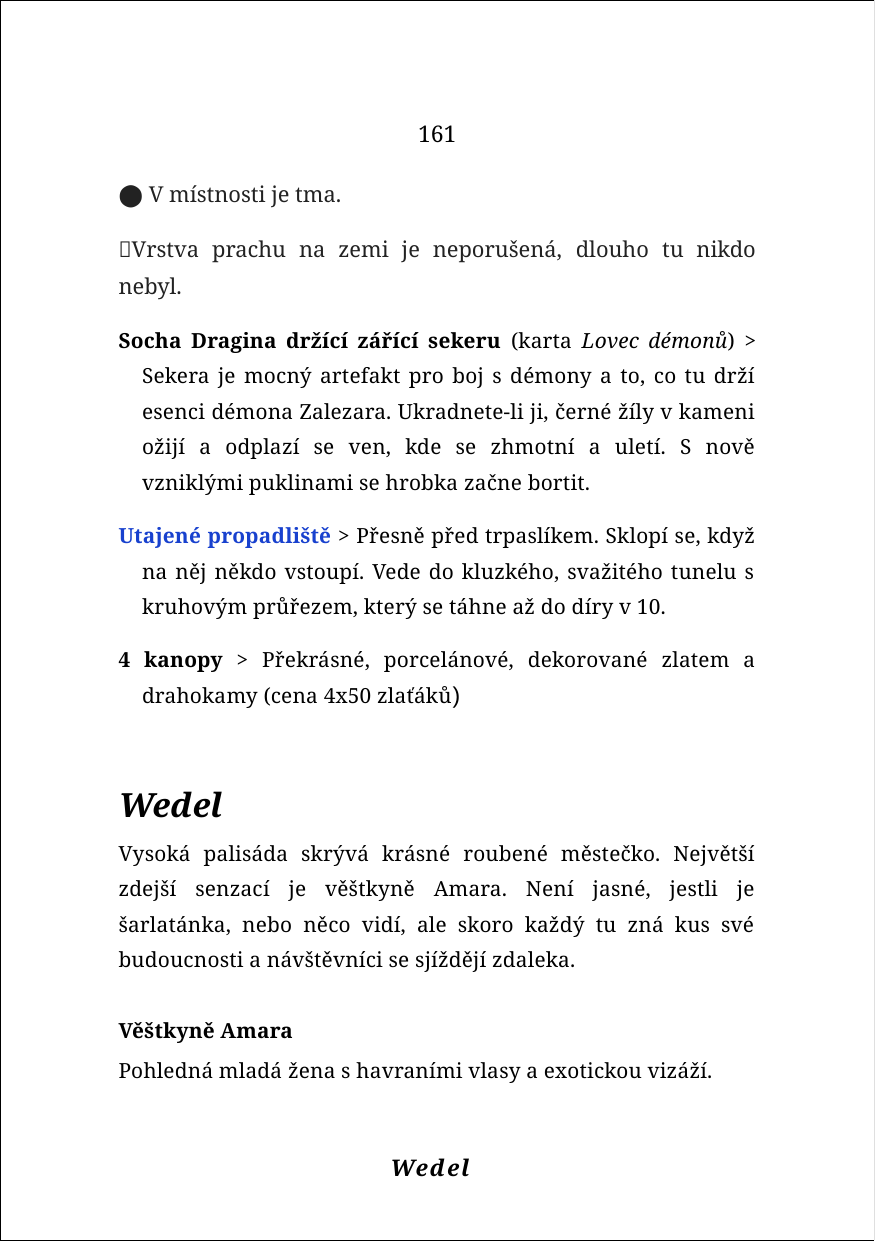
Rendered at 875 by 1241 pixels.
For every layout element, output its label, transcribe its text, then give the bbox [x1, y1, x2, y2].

subtitle Wedel [118, 782, 756, 827]
text ⬤ V místnosti je tma. [118, 179, 756, 209]
text Socha Dragina držící zářící sekeru (karta Lovec démonů) > Sekera je mocný artefakt pro boj s démony a to, co tu drží esenci démona Zalezara. Ukradnete-li ji, černé žíly v kameni ožijí a odplazí se ven, kde se zhmotní a uletí. S nově vzniklými puklinami se hrobka začne bortit. [118, 326, 756, 496]
text Utajené propadliště > Přesně před trpaslíkem. Sklopí se, když na něj někdo vstoupí. Vede do kluzkého, svažitého tunelu s kruhovým průřezem, který se táhne až do díry v 10. [118, 521, 756, 621]
text Vysoká palisáda skrývá krásné roubené městečko. Největší zdejší senzací je věštkyně Amara. Není jasné, jestli je šarlatánka, nebo něco vidí, ale skoro každý tu zná kus své budoucnosti a návštěvníci se sjíždějí zdaleka. [118, 839, 756, 974]
text 👣Vrstva prachu na zemi je neporušená, dlouho tu nikdo nebyl. [118, 234, 756, 301]
subtitle Věštkyně Amara [118, 1016, 756, 1045]
text Pohledná mladá žena s havraními vlasy a exotickou vizáží. [118, 1056, 756, 1085]
text 4 kanopy > Překrásné, porcelánové, dekorované zlatem a drahokamy (cena 4x50 zlaťáků) [118, 646, 756, 709]
